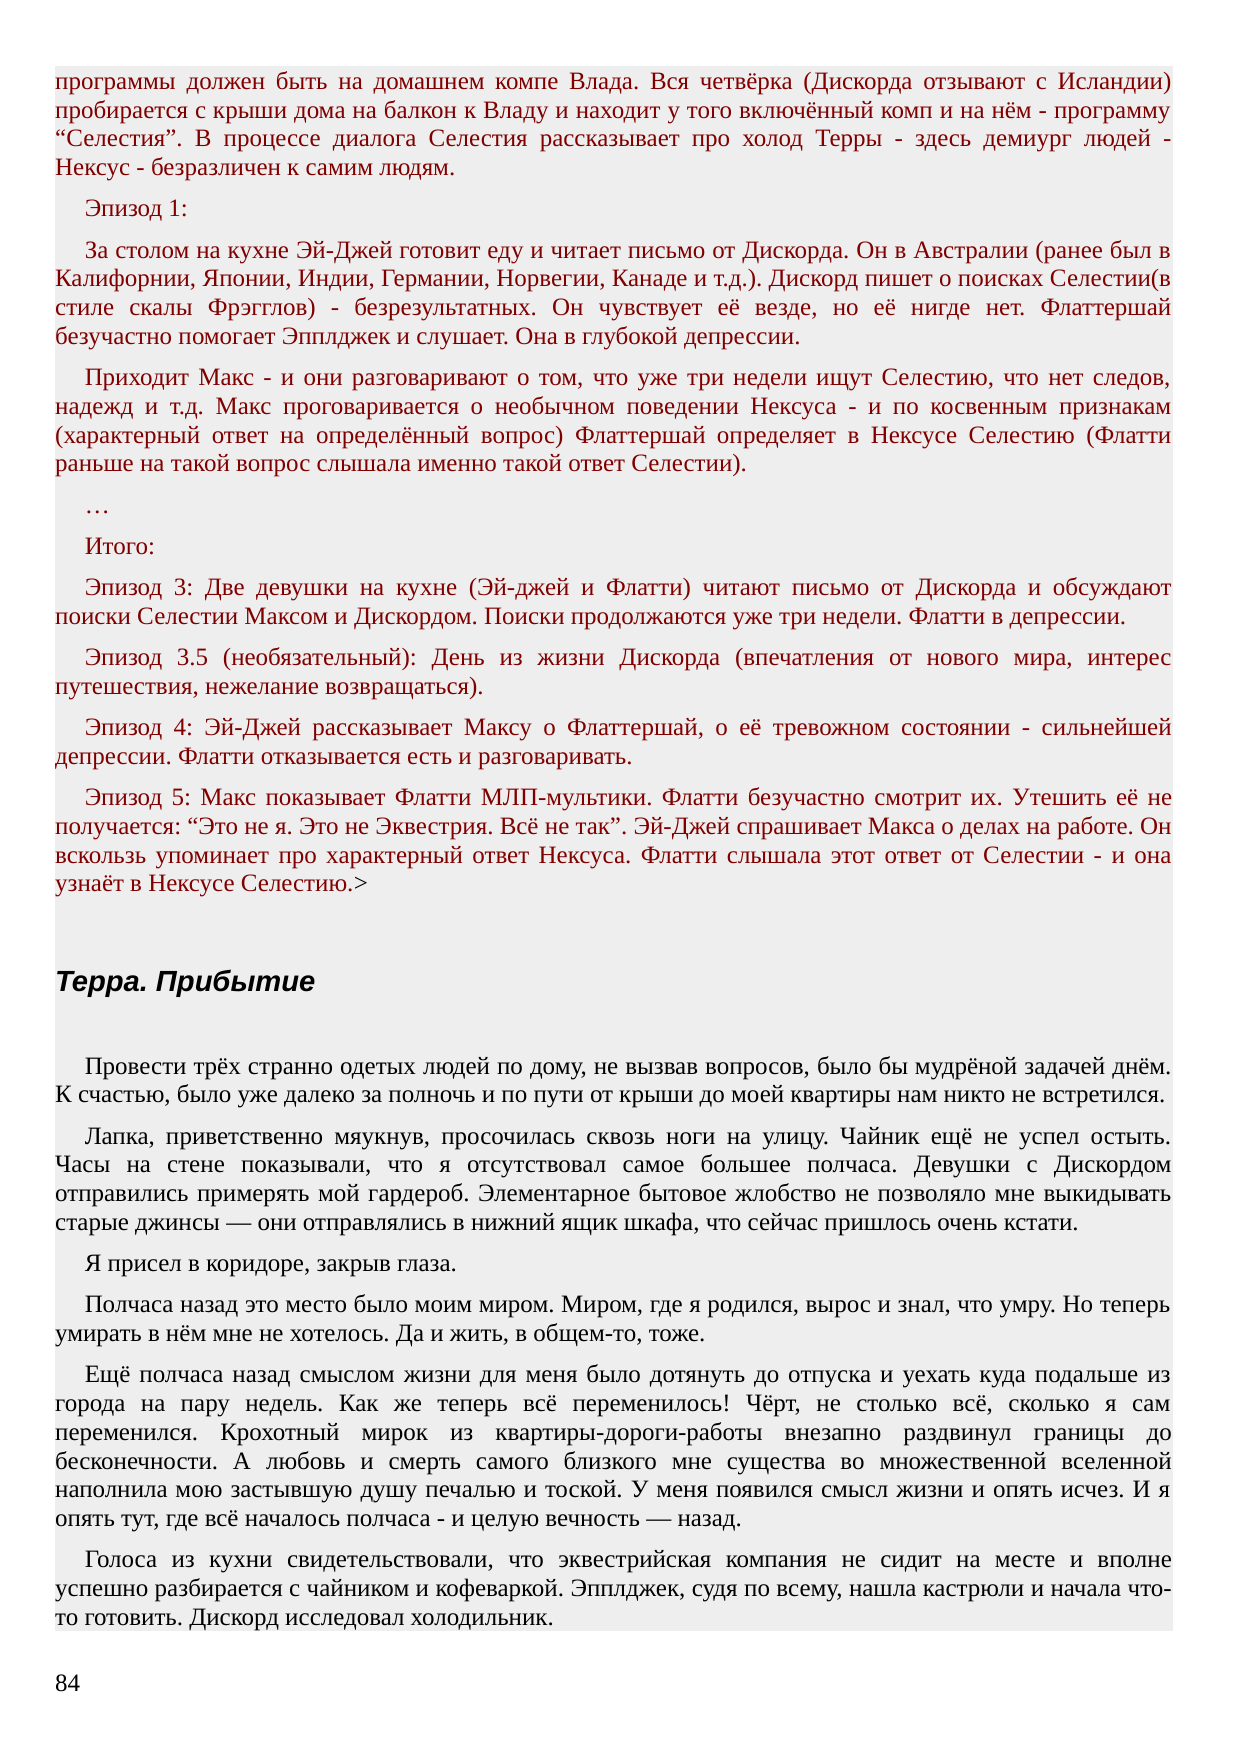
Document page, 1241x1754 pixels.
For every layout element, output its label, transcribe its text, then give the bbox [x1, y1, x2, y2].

text Провести трёх странно одетых людей по дому, не вызвав вопросов, было бы мудрёной задачей днём. К счастью, было уже далеко за полночь и по пути от крыши до моей квартиры нам никто не встретился. [55, 1051, 1173, 1108]
subtitle Терра. Прибытие [55, 963, 1173, 997]
text Голоса из кухни свидетельствовали, что эквестрийская компания не сидит на месте и вполне успешно разбирается с чайником и кофеваркой. Эпплджек, судя по всему, нашла кастрюли и начала что-то готовить. Дискорд исследовал холодильник. [55, 1544, 1173, 1631]
text Эпизод 4: Эй-Джей рассказывает Максу о Флаттершай, о её тревожном состоянии - сильнейшей депрессии. Флатти отказывается есть и разговаривать. [55, 712, 1173, 770]
text Приходит Макс - и они разговаривают о том, что уже три недели ищут Селестию, что нет следов, надежд и т.д. Макс проговаривается о необычном поведении Нексуса - и по косвенным признакам (характерный ответ на определённый вопрос) Флаттершай определяет в Нексусе Селестию (Флатти раньше на такой вопрос слышала именно такой ответ Селестии). [55, 362, 1173, 477]
text … [55, 490, 1173, 518]
text Эпизод 3.5 (необязательный): День из жизни Дискорда (впечатления от нового мира, интерес путешествия, нежелание возвращаться). [55, 642, 1173, 700]
text Лапка, приветственно мяукнув, просочилась сквозь ноги на улицу. Чайник ещё не успел остыть. Часы на стене показывали, что я отсутствовал самое большее полчаса. Девушки с Дискордом отправились примерять мой гардероб. Элементарное бытовое жлобство не позволяло мне выкидывать старые джинсы — они отправлялись в нижний ящик шкафа, что сейчас пришлось очень кстати. [55, 1121, 1173, 1236]
text Итого: [55, 531, 1173, 560]
text Ещё полчаса назад смыслом жизни для меня было дотянуть до отпуска и уехать куда подальше из города на пару недель. Как же теперь всё переменилось! Чёрт, не столько всё, сколько я сам переменился. Крохотный мирок из квартиры-дороги-работы внезапно раздвинул границы до бесконечности. А любовь и смерть самого близкого мне существа во множественной вселенной наполнила мою застывшую душу печалью и тоской. У меня появился смысл жизни и опять исчез. И я опять тут, где всё началось полчаса - и целую вечность — назад. [55, 1359, 1173, 1532]
text Полчаса назад это место было моим миром. Миром, где я родился, вырос и знал, что умру. Но теперь умирать в нём мне не хотелось. Да и жить, в общем-то, тоже. [55, 1289, 1173, 1347]
text Эпизод 3: Две девушки на кухне (Эй-джей и Флатти) читают письмо от Дискорда и обсуждают поиски Селестии Максом и Дискордом. Поиски продолжаются уже три недели. Флатти в депрессии. [55, 572, 1173, 630]
text программы должен быть на домашнем компе Влада. Вся четвёрка (Дискорда отзывают с Исландии) пробирается с крыши дома на балкон к Владу и находит у того включённый комп и на нём - программу “Селестия”. В процессе диалога Селестия рассказывает про холод Терры - здесь демиург людей - Нексус - безразличен к самим людям. [55, 66, 1173, 181]
text За столом на кухне Эй-Джей готовит еду и читает письмо от Дискорда. Он в Австралии (ранее был в Калифорнии, Японии, Индии, Германии, Норвегии, Канаде и т.д.). Дискорд пишет о поисках Селестии(в стиле скалы Фрэгглов) - безрезультатных. Он чувствует её везде, но её нигде нет. Флаттершай безучастно помогает Эпплджек и слушает. Она в глубокой депрессии. [55, 235, 1173, 350]
text Я присел в коридоре, закрыв глаза. [55, 1248, 1173, 1277]
text Эпизод 5: Макс показывает Флатти МЛП-мультики. Флатти безучастно смотрит их. Утешить её не получается: “Это не я. Это не Эквестрия. Всё не так”. Эй-Джей спрашивает Макса о делах на работе. Он вскользь упоминает про характерный ответ Нексуса. Флатти слышала этот ответ от Селестии - и она узнаёт в Нексусе Селестию.> [55, 782, 1173, 897]
text Эпизод 1: [55, 193, 1173, 222]
